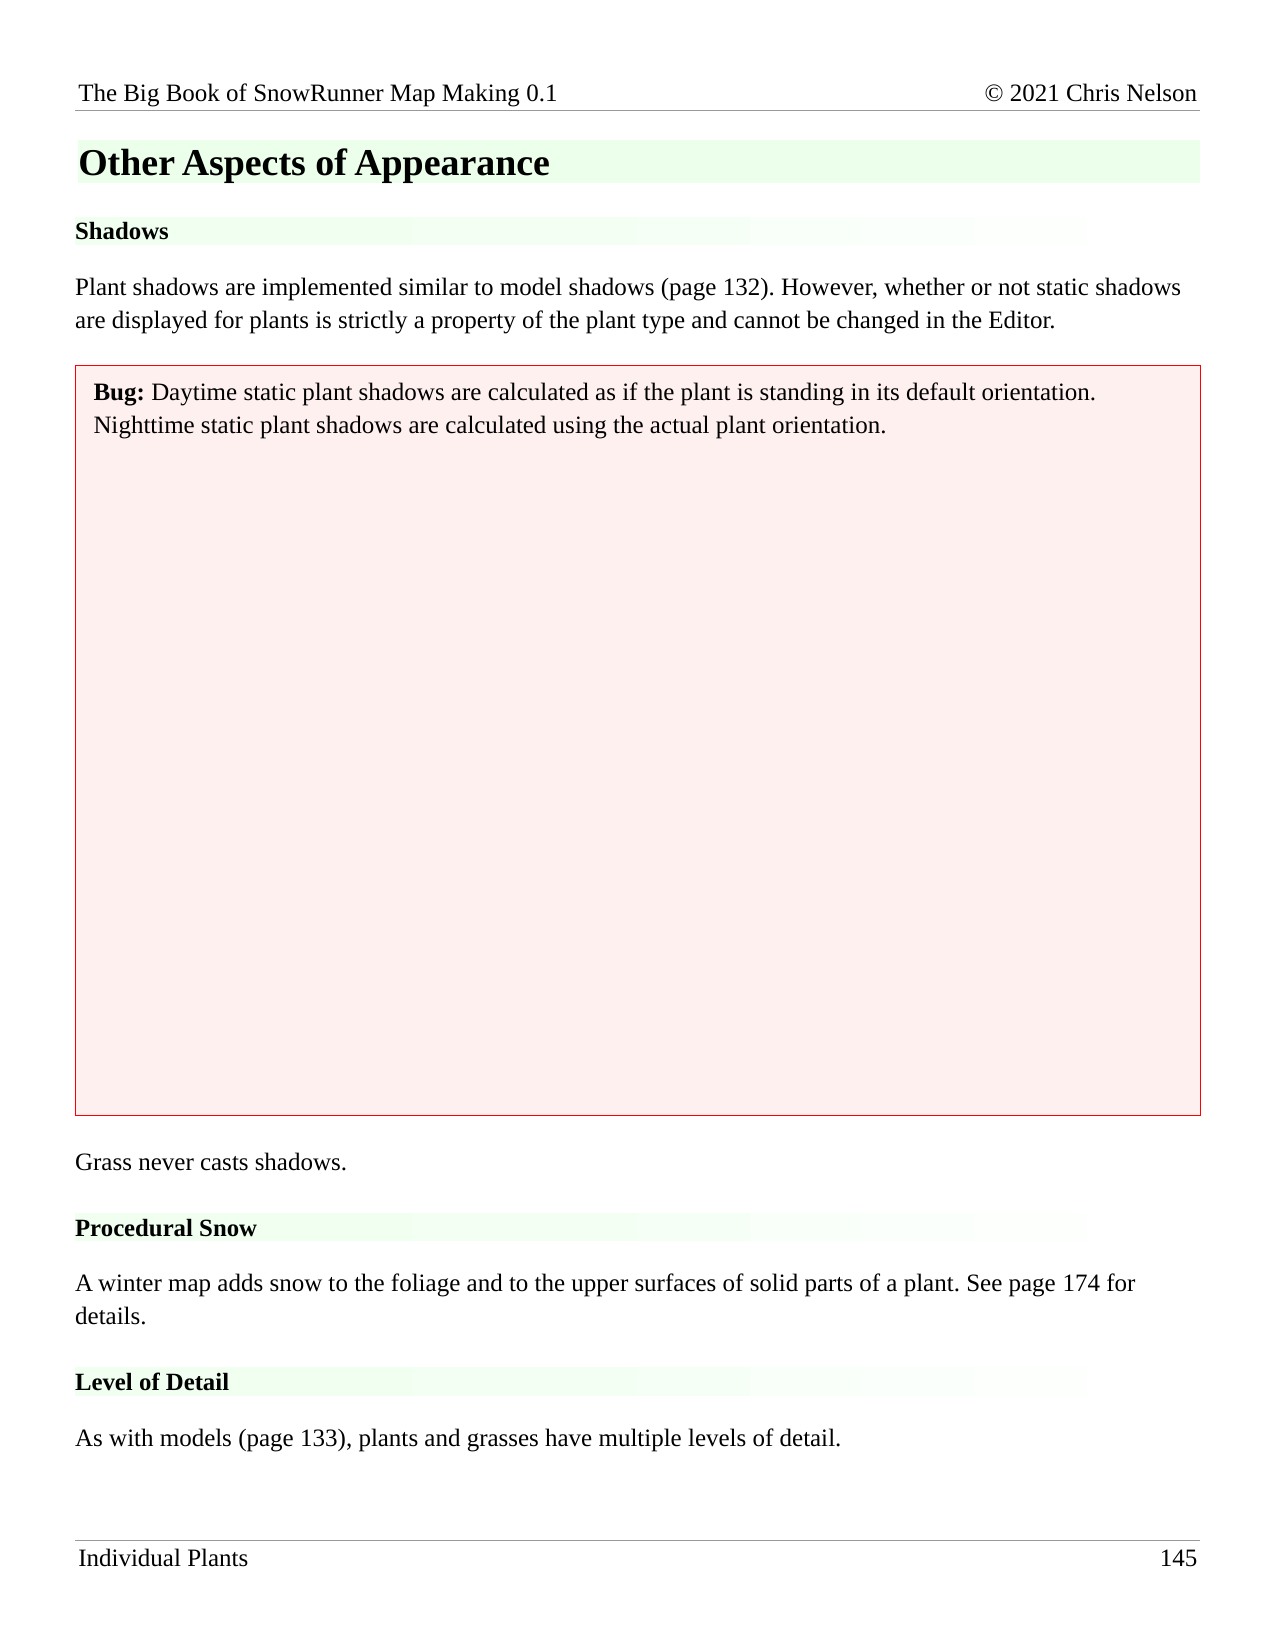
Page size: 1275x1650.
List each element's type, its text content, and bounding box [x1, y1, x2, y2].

text A winter map adds snow to the foliage and to the upper surfaces of solid parts of a plant. See page 174 for details. [75, 1268, 1200, 1330]
list Daytime static plant shadows are calculated as if the plant is standing in its default orientation. Nighttime static plant shadows are calculated using the actual plant orientation. [76, 366, 1200, 439]
text Plant shadows are implemented similar to model shadows (page 132). However, whether or not static shadows are displayed for plants is strictly a property of the plant type and cannot be changed in the Editor. [75, 272, 1200, 334]
subtitle Procedural Snow [75, 1213, 1200, 1241]
subtitle Shadows [75, 217, 1200, 245]
text Grass never casts shadows. [75, 1147, 1200, 1176]
subtitle Level of Detail [75, 1367, 1200, 1396]
subtitle Other Aspects of Appearance [78, 140, 1200, 183]
text As with models (page 133), plants and grasses have multiple levels of detail. [75, 1423, 1200, 1452]
